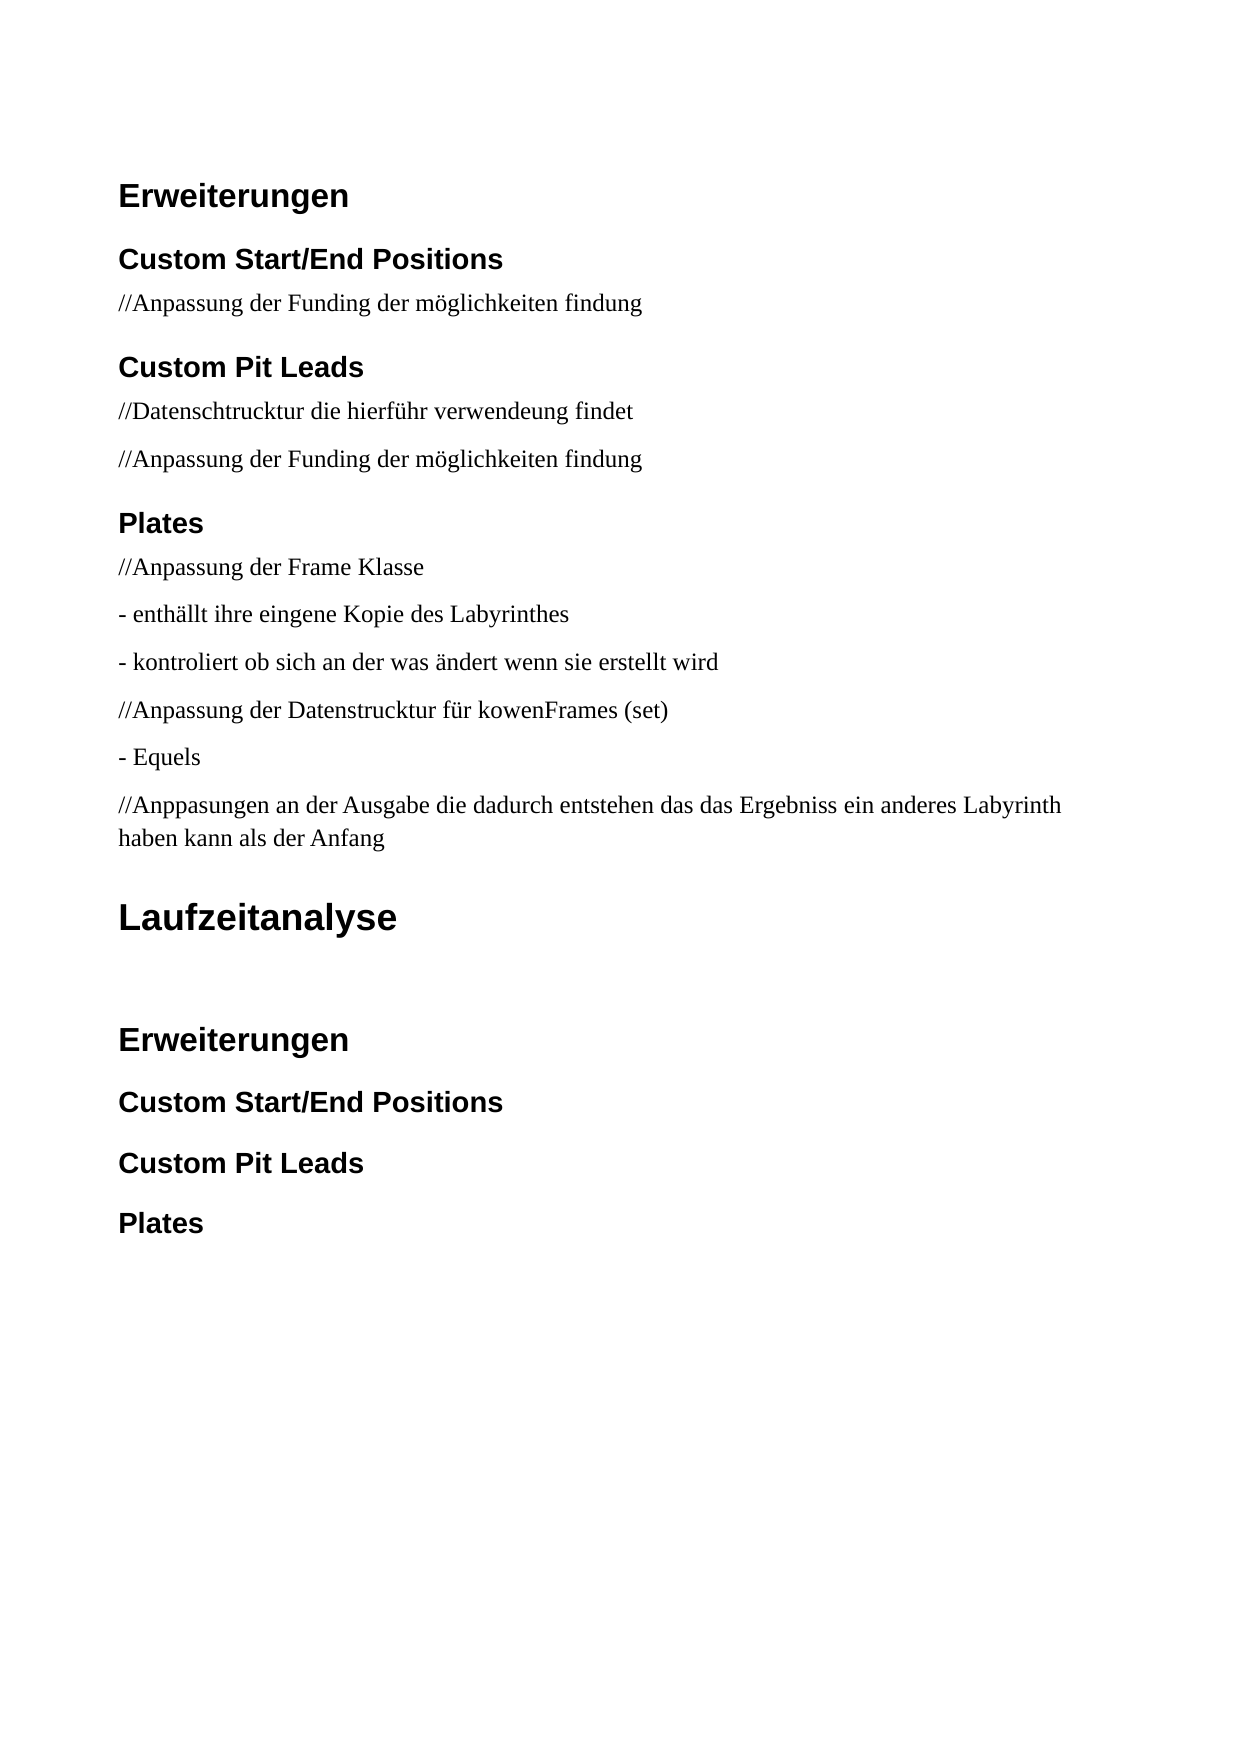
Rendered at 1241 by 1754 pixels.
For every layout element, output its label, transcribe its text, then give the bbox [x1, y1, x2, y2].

subtitle Plates [118, 1206, 1122, 1240]
text //Anppasungen an der Ausgabe die dadurch entstehen das das Ergebniss ein anderes Labyrinth haben kann als der Anfang [118, 790, 1122, 852]
text //Anpassung der Datenstrucktur für kowenFrames (set) [118, 695, 1122, 723]
subtitle Plates [118, 506, 1122, 539]
subtitle Custom Start/End Positions [118, 242, 1122, 275]
subtitle Custom Start/End Positions [118, 1085, 1122, 1119]
subtitle Custom Pit Leads [118, 1146, 1122, 1179]
subtitle Laufzeitanalyse [118, 896, 1122, 939]
text //Datenschtrucktur die hierführ verwendeung findet [118, 396, 1122, 425]
subtitle Erweiterungen [118, 1020, 1122, 1058]
text //Anpassung der Funding der möglichkeiten findung [118, 288, 1122, 317]
text - Equels [118, 742, 1122, 771]
subtitle Erweiterungen [118, 176, 1122, 215]
subtitle Custom Pit Leads [118, 350, 1122, 384]
text - kontroliert ob sich an der was ändert wenn sie erstellt wird [118, 647, 1122, 676]
text //Anpassung der Funding der möglichkeiten findung [118, 444, 1122, 472]
text //Anpassung der Frame Klasse [118, 552, 1122, 581]
text - enthällt ihre eingene Kopie des Labyrinthes [118, 599, 1122, 628]
